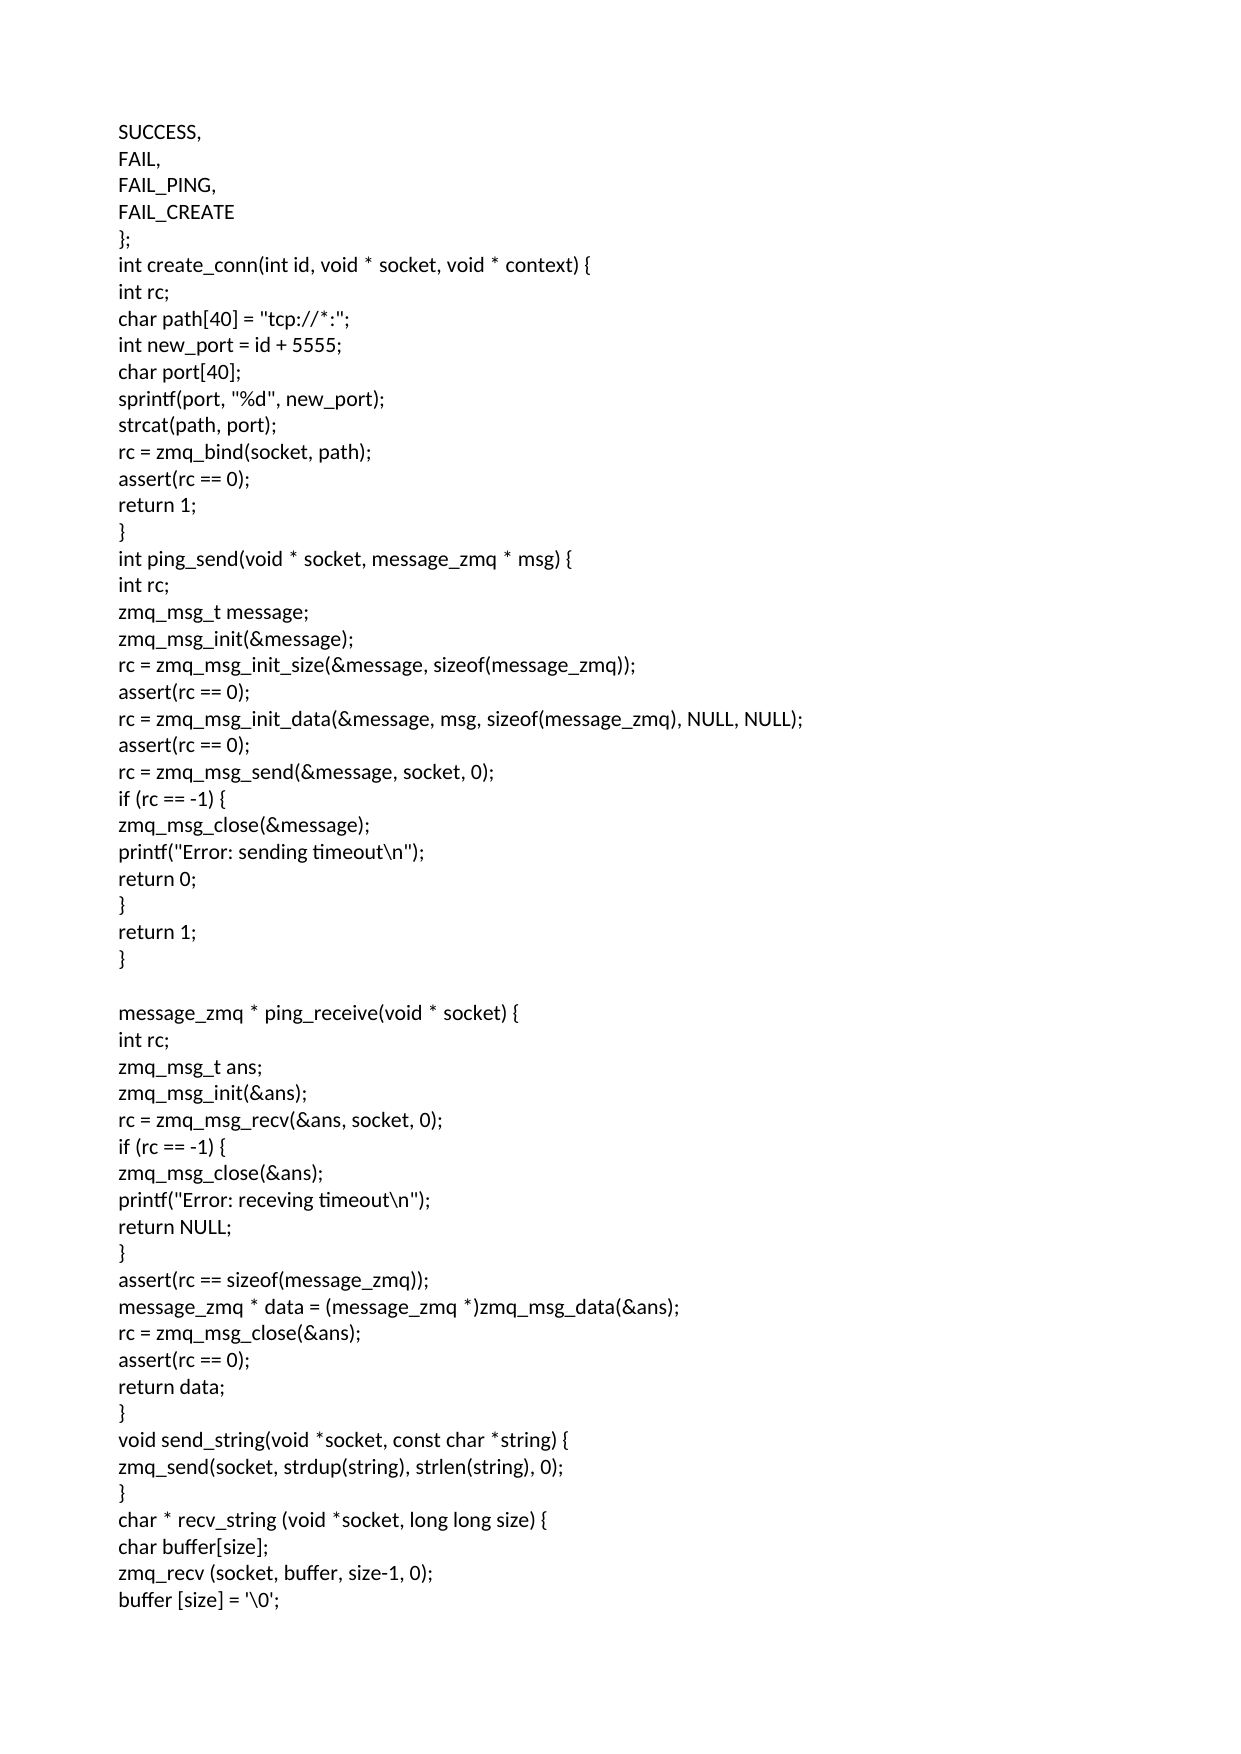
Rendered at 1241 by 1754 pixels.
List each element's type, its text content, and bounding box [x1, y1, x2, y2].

text }; [118, 225, 1122, 251]
text } [118, 1479, 1122, 1506]
text rc = zmq_msg_init_size(&message, sizeof(message_zmq)); [118, 651, 1122, 678]
text assert(rc == 0); [118, 678, 1122, 705]
text message_zmq * data = (message_zmq *)zmq_msg_data(&ans); [118, 1293, 1122, 1319]
text } [118, 891, 1122, 918]
text int create_conn(int id, void * socket, void * context) { [118, 251, 1122, 278]
text assert(rc == 0); [118, 1346, 1122, 1373]
text assert(rc == 0); [118, 465, 1122, 491]
text int rc; [118, 571, 1122, 598]
text zmq_msg_t message; [118, 598, 1122, 625]
text int new_port = id + 5555; [118, 331, 1122, 358]
text zmq_recv (socket, buffer, size-1, 0); [118, 1559, 1122, 1586]
text char buffer[size]; [118, 1533, 1122, 1559]
text sprintf(port, "%d", new_port); [118, 385, 1122, 411]
text int rc; [118, 1026, 1122, 1053]
text zmq_msg_close(&ans); [118, 1159, 1122, 1186]
text return 0; [118, 865, 1122, 891]
text return 1; [118, 491, 1122, 518]
text rc = zmq_msg_recv(&ans, socket, 0); [118, 1106, 1122, 1133]
text rc = zmq_bind(socket, path); [118, 438, 1122, 465]
text message_zmq * ping_receive(void * socket) { [118, 999, 1122, 1026]
text assert(rc == 0); [118, 731, 1122, 758]
text FAIL_PING, [118, 171, 1122, 198]
text rc = zmq_msg_close(&ans); [118, 1319, 1122, 1346]
text } [118, 1239, 1122, 1266]
text if (rc == -1) { [118, 785, 1122, 811]
text FAIL_CREATE [118, 198, 1122, 225]
text printf("Error: sending timeout\n"); [118, 838, 1122, 865]
text char * recv_string (void *socket, long long size) { [118, 1506, 1122, 1533]
text zmq_send(socket, strdup(string), strlen(string), 0); [118, 1453, 1122, 1479]
text zmq_msg_init(&ans); [118, 1079, 1122, 1106]
text char path[40] = "tcp://*:"; [118, 305, 1122, 331]
text FAIL, [118, 145, 1122, 171]
text return NULL; [118, 1213, 1122, 1239]
text } [118, 518, 1122, 545]
text return 1; [118, 918, 1122, 945]
text int ping_send(void * socket, message_zmq * msg) { [118, 545, 1122, 571]
text SUCCESS, [118, 118, 1122, 145]
text char port[40]; [118, 358, 1122, 385]
text void send_string(void *socket, const char *string) { [118, 1426, 1122, 1453]
text } [118, 1399, 1122, 1426]
text zmq_msg_close(&message); [118, 811, 1122, 838]
text assert(rc == sizeof(message_zmq)); [118, 1266, 1122, 1293]
text if (rc == -1) { [118, 1133, 1122, 1159]
text buffer [size] = '\0'; [118, 1586, 1122, 1613]
text zmq_msg_init(&message); [118, 625, 1122, 651]
text rc = zmq_msg_send(&message, socket, 0); [118, 758, 1122, 785]
text printf("Error: receving timeout\n"); [118, 1186, 1122, 1213]
text zmq_msg_t ans; [118, 1053, 1122, 1079]
text int rc; [118, 278, 1122, 305]
text strcat(path, port); [118, 411, 1122, 438]
text return data; [118, 1373, 1122, 1399]
text rc = zmq_msg_init_data(&message, msg, sizeof(message_zmq), NULL, NULL); [118, 705, 1122, 731]
text } [118, 945, 1122, 971]
